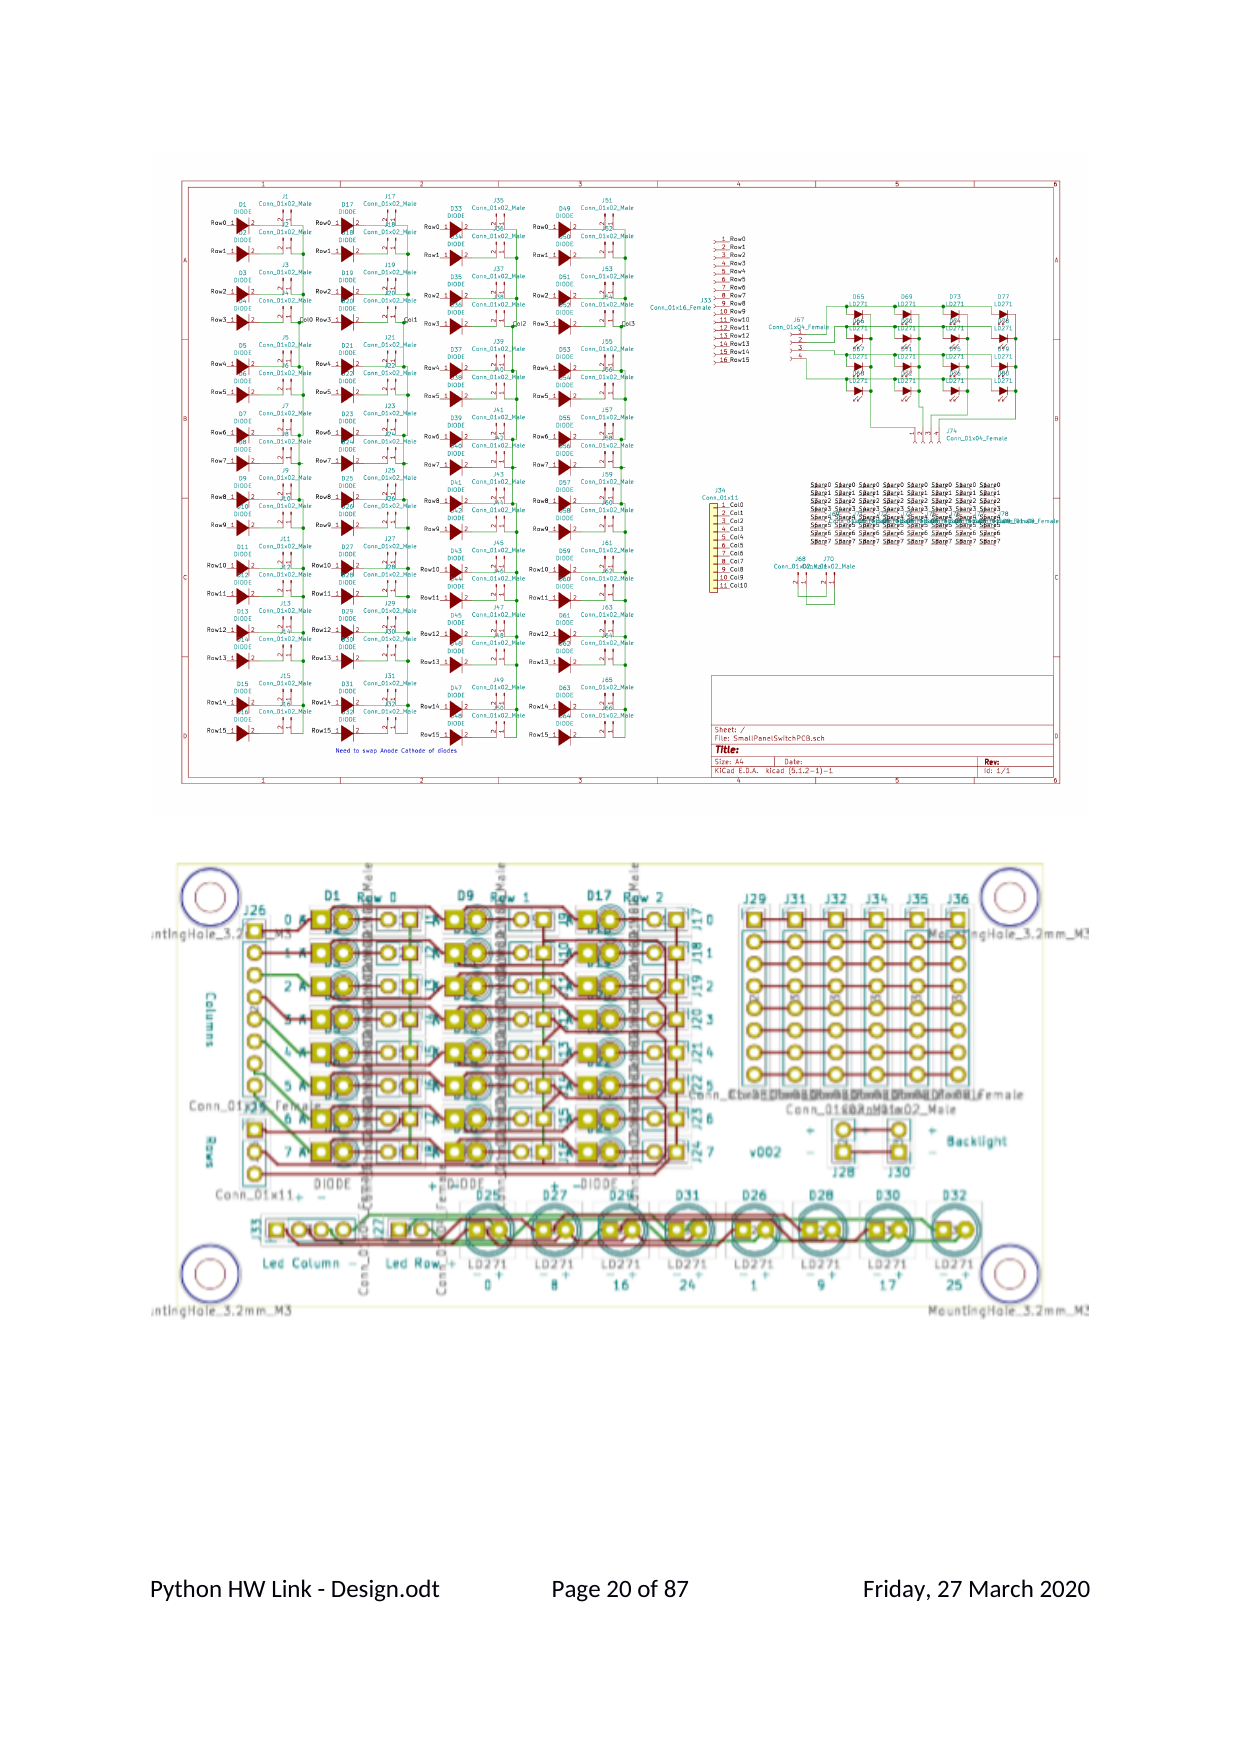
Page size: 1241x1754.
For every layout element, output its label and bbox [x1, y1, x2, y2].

picture [151, 845, 1089, 1333]
picture [150, 150, 1091, 815]
